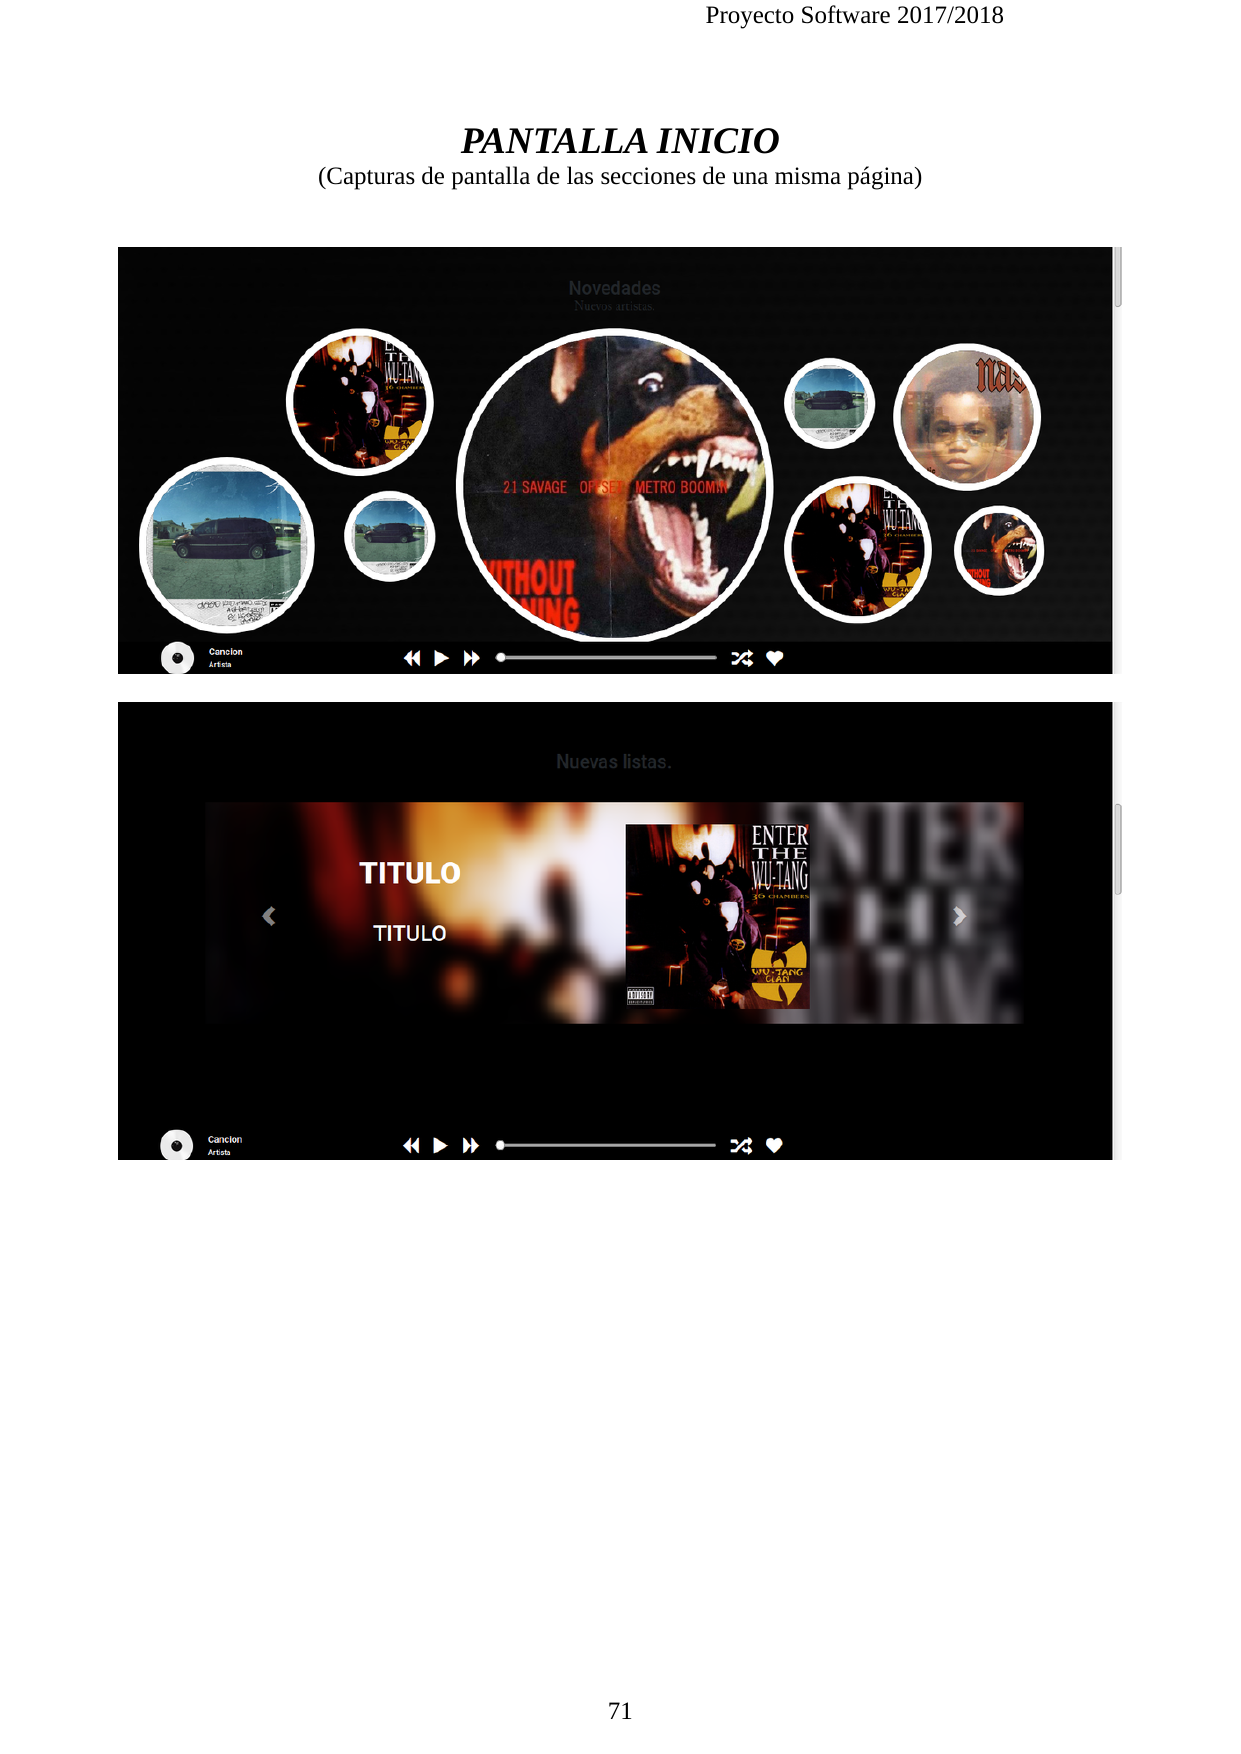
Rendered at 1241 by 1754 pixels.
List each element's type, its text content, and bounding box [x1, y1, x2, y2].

picture [118, 702, 1123, 1160]
text (Capturas de pantalla de las secciones de una misma página) [118, 161, 1122, 190]
picture [118, 247, 1123, 674]
text PANTALLA INICIO [118, 118, 1122, 161]
